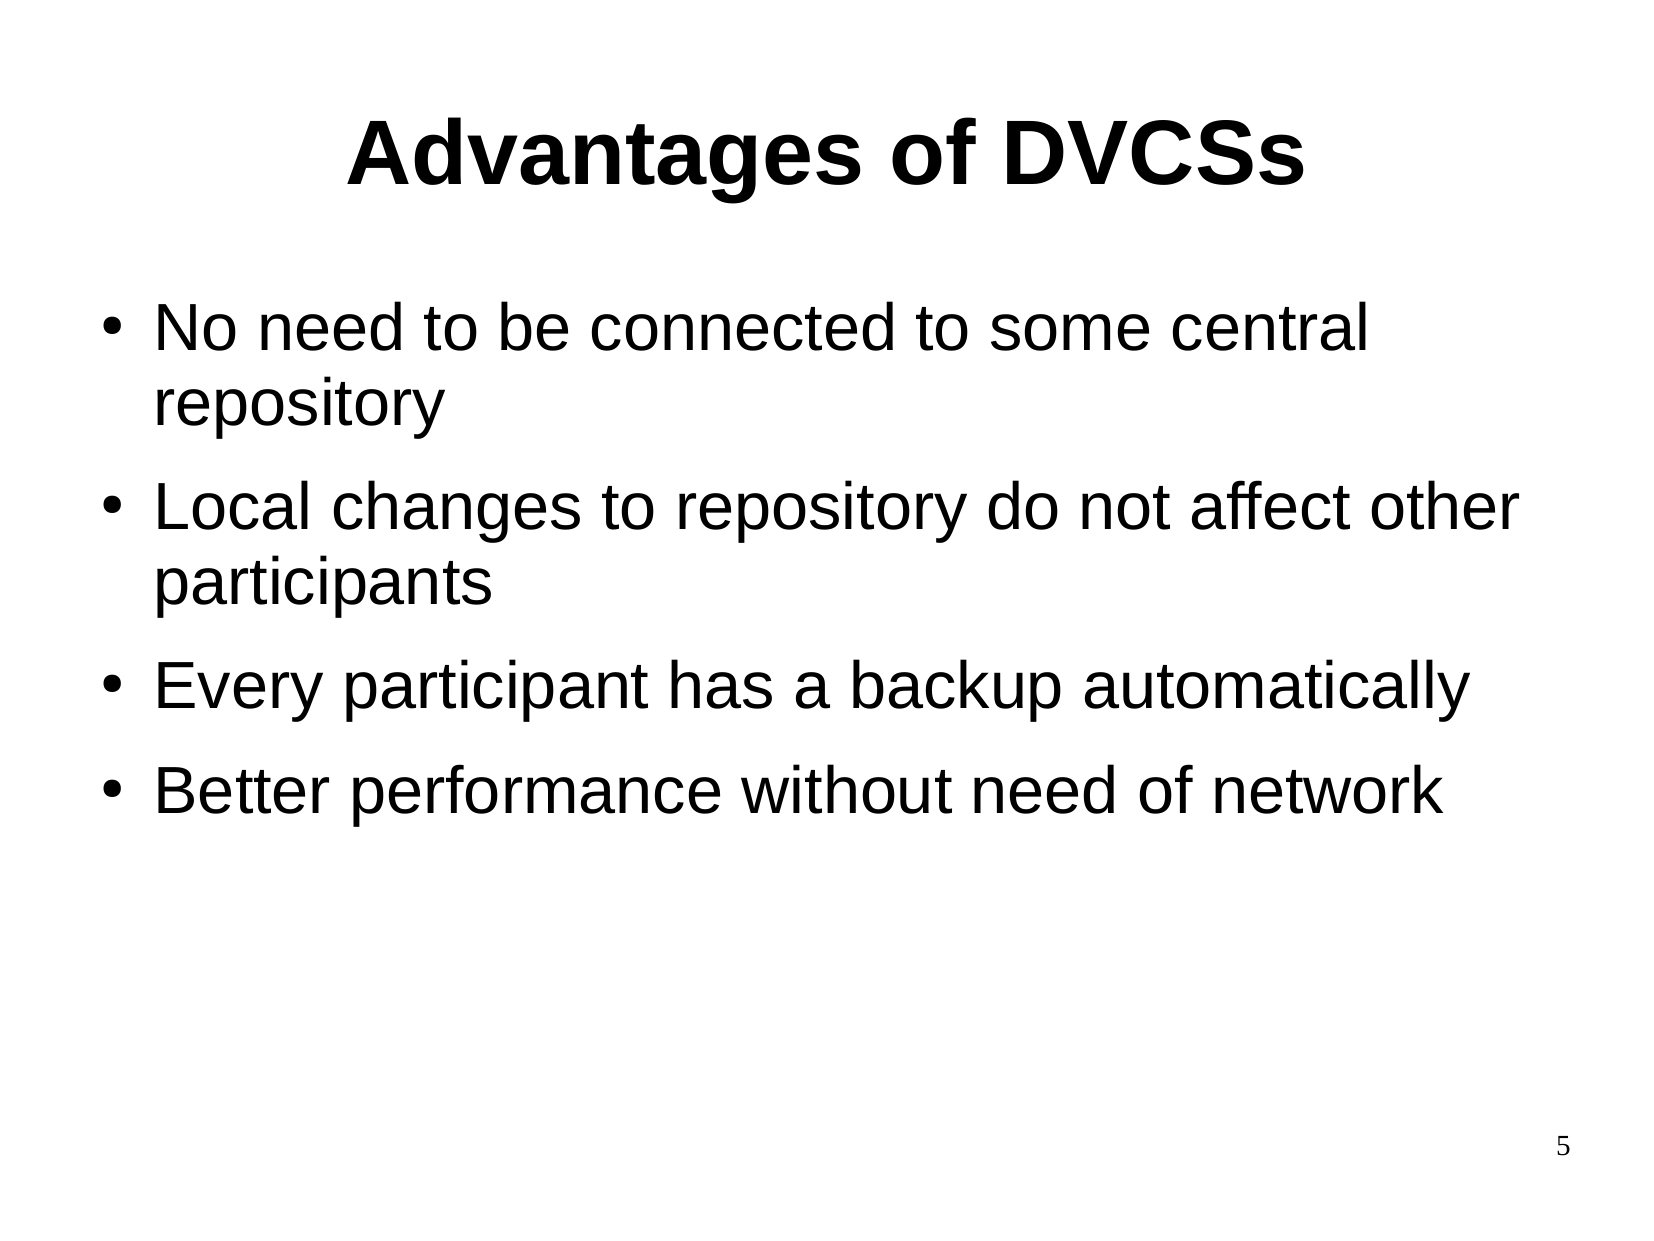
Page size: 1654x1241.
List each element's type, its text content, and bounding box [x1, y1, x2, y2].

list No need to be connected to some central repository Local changes to repository do not affect other participants Every participant has a backup automatically Better performance without need of network [82, 290, 1571, 1010]
title Advantages of DVCSs [82, 49, 1571, 257]
